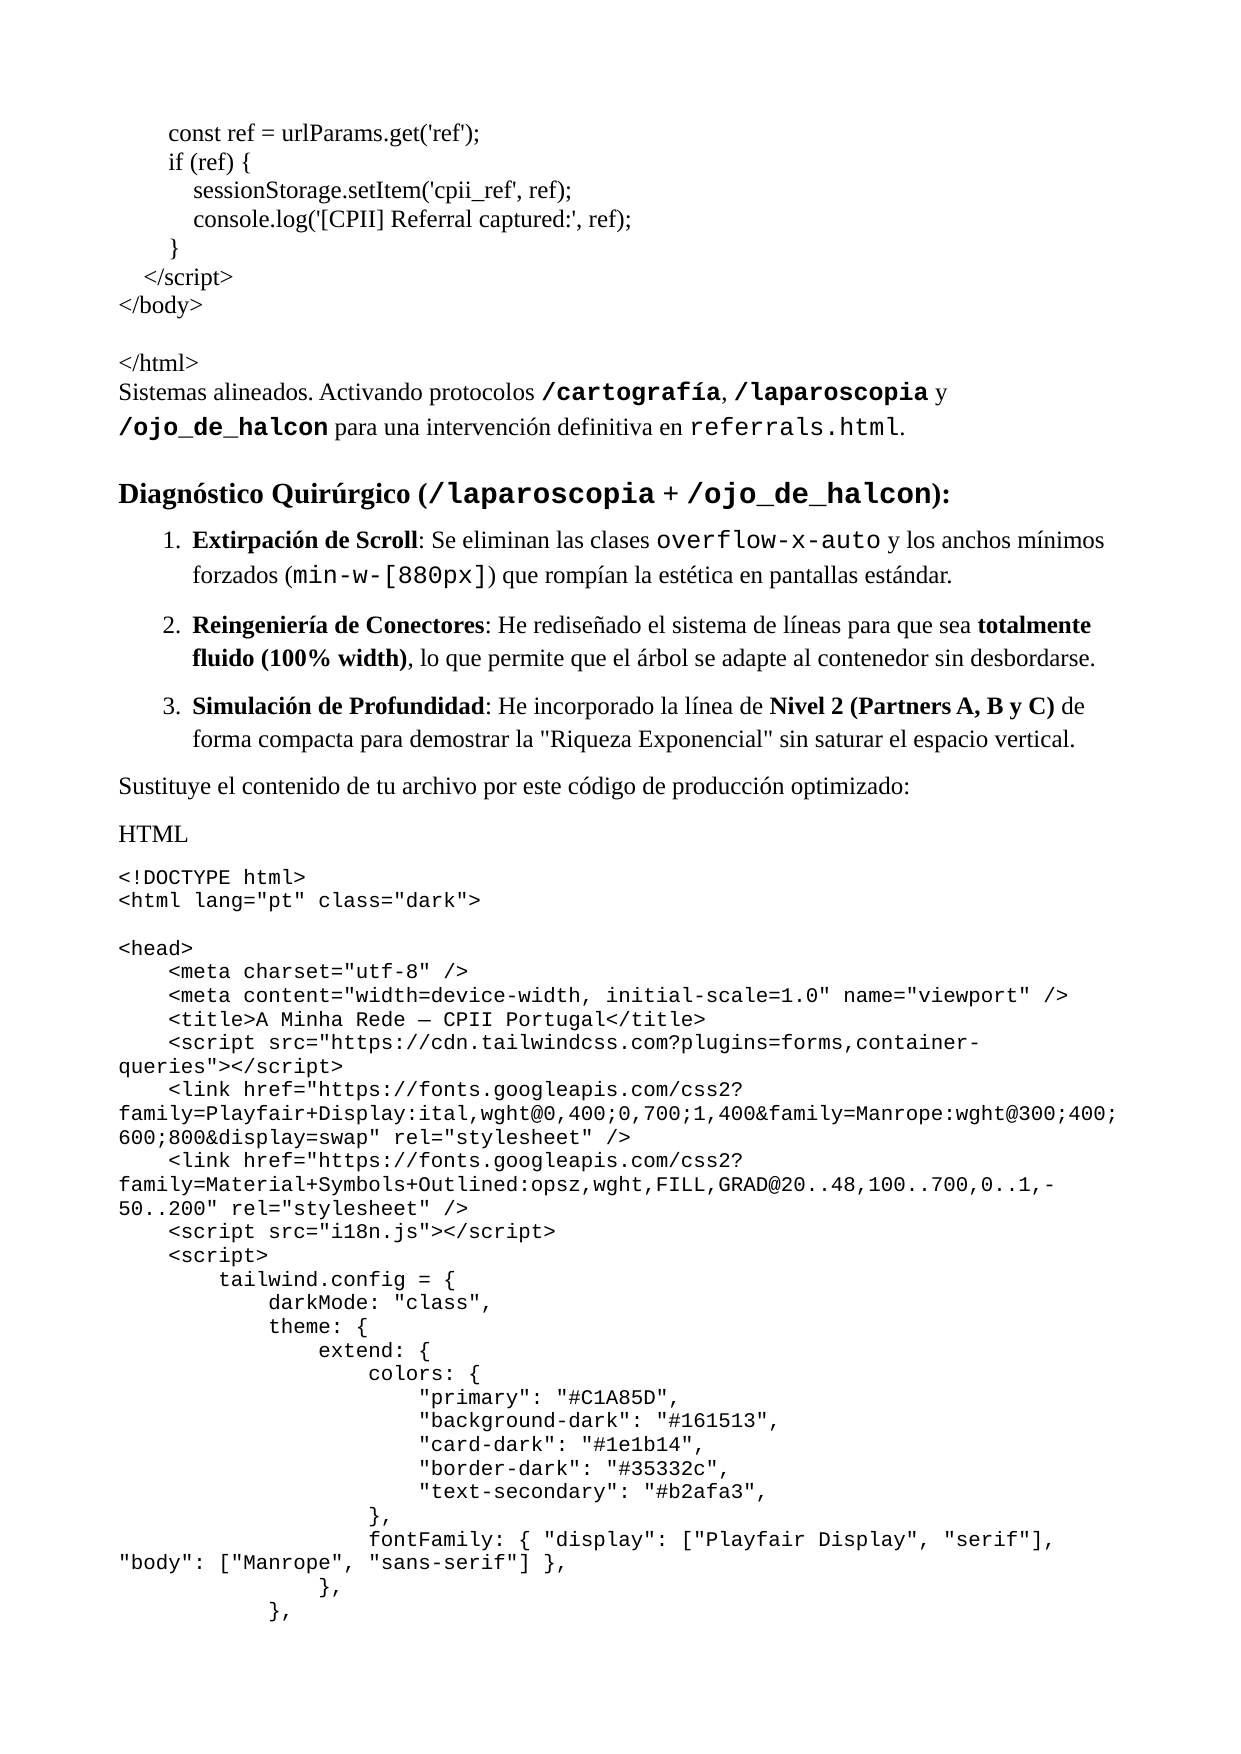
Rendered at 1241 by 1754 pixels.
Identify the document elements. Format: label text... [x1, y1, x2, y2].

table_cell const ref = urlParams.get('ref'); if (ref) { sessionStorage.setItem('cpii_ref', ref); console.log('[CPII] Referral captured:', ref); } </script> </body> </html> [118, 118, 1122, 377]
table_cell Sistemas alineados. Activando protocolos /cartografía, /laparoscopia y /ojo_de_halcon para una intervención definitiva en referrals.html. Diagnóstico Quirúrgico (/laparoscopia + /ojo_de_halcon): Extirpación de Scroll: Se eliminan las clases overflow-x-auto y los anchos mínimos forzados (min-w-[880px]) que rompían la estética en pantallas estándar. Reingeniería de Conectores: He rediseñado el sistema de líneas para que sea totalmente fluido (100% width), lo que permite que el árbol se adapte al contenedor sin desbordarse. Simulación de Profundidad: He incorporado la línea de Nivel 2 (Partners A, B y C) de forma compacta para demostrar la "Riqueza Exponencial" sin saturar el espacio vertical. Sustituye el contenido de tu archivo por este código de producción optimizado: HTML <!DOCTYPE html> <html lang="pt" class="dark"> <head> <meta charset="utf-8" /> <meta content="width=device-width, initial-scale=1.0" name="viewport" /> <title>A Minha Rede — CPII Portugal</title> <script src="https://cdn.tailwindcss.com?plugins=forms,container-queries"></script> <link href="https://fonts.googleapis.com/css2?family=Playfair+Display:ital,wght@0,400;0,700;1,400&family=Manrope:wght@300;400;600;800&display=swap" rel="stylesheet" /> <link href="https://fonts.googleapis.com/css2?family=Material+Symbols+Outlined:opsz,wght,FILL,GRAD@20..48,100..700,0..1,-50..200" rel="stylesheet" /> <script src="i18n.js"></script> <script> tailwind.config = { darkMode: "class", theme: { extend: { colors: { "primary": "#C1A85D", "background-dark": "#161513", "card-dark": "#1e1b14", "border-dark": "#35332c", "text-secondary": "#b2afa3", }, fontFamily: { "display": ["Playfair Display", "serif"], "body": ["Manrope", "sans-serif"] }, }, }, [118, 377, 1122, 1623]
